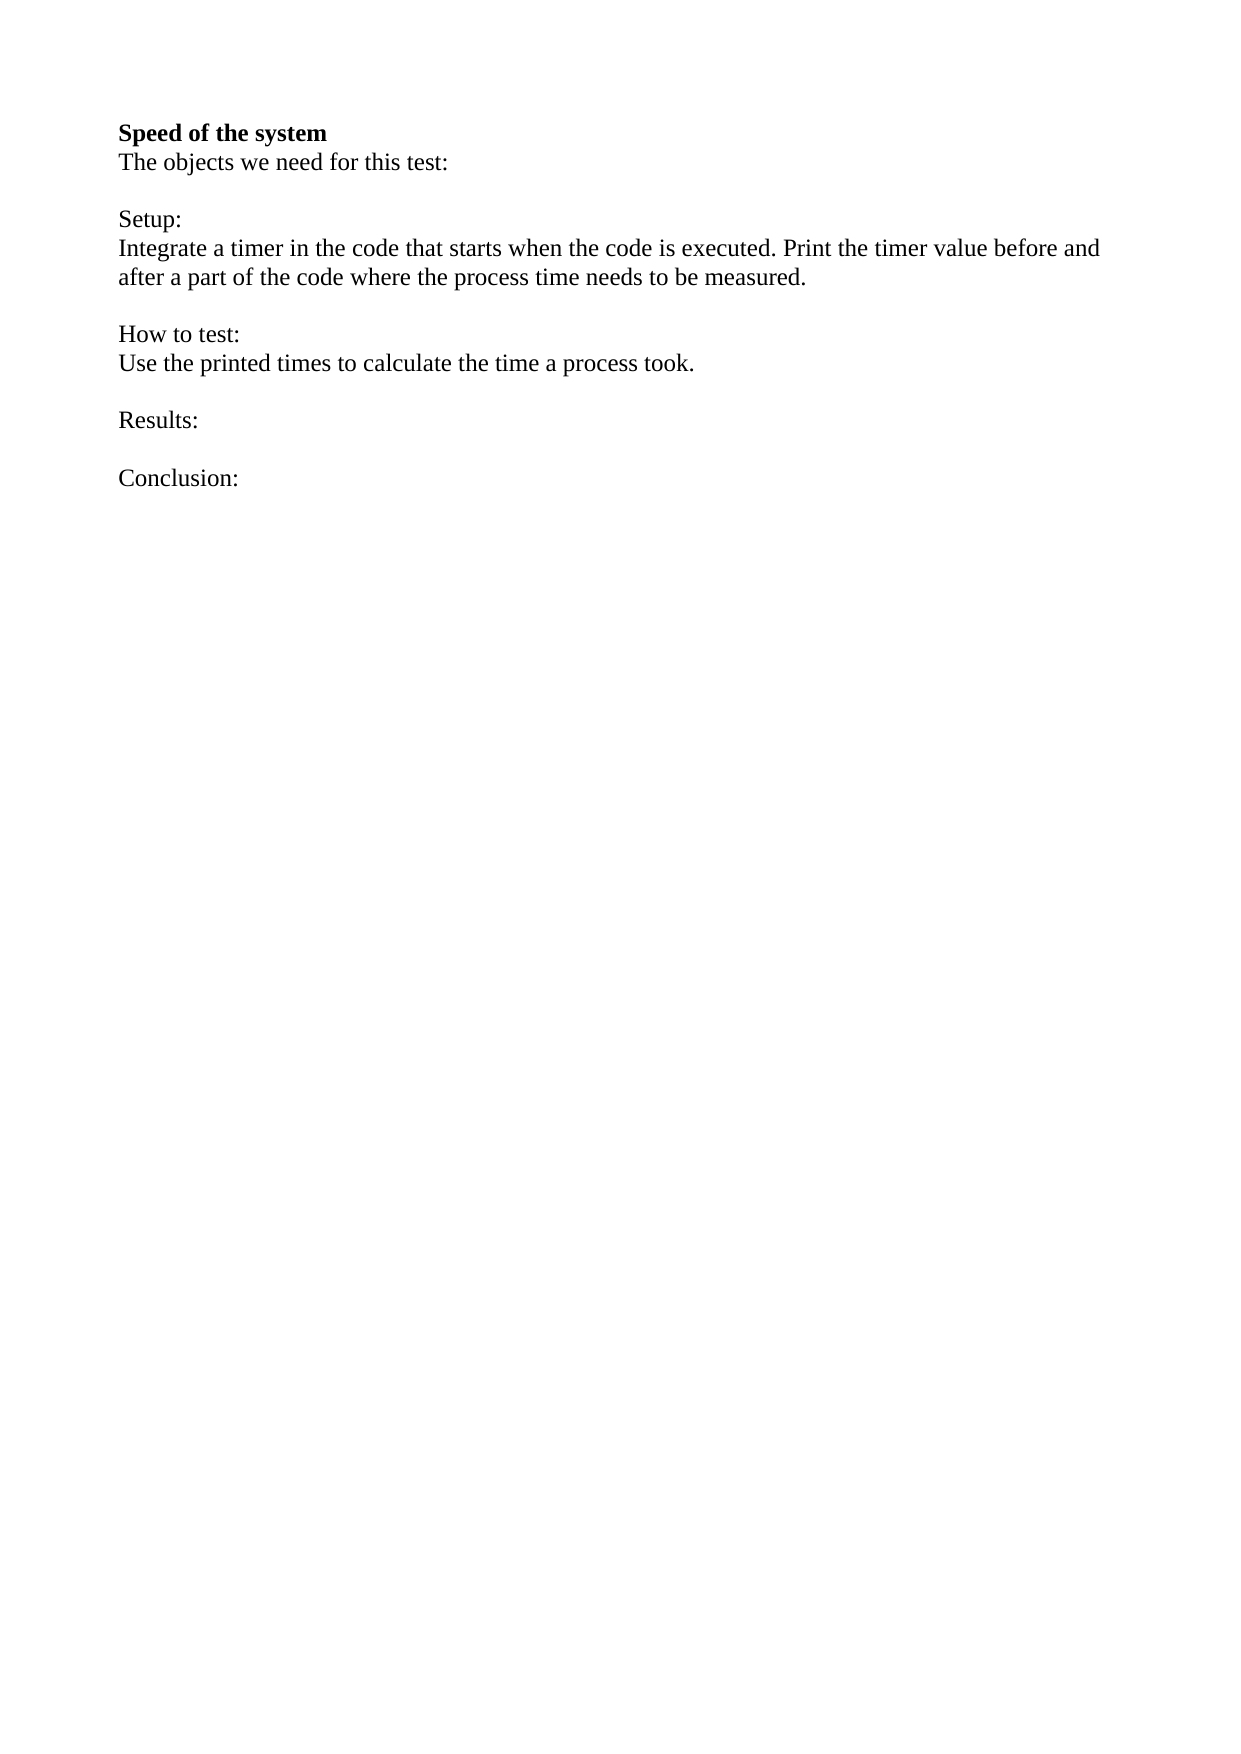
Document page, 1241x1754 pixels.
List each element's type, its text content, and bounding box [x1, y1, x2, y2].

text Speed of the system [118, 118, 1122, 147]
text Use the printed times to calculate the time a process took. [118, 348, 1122, 377]
text Integrate a timer in the code that starts when the code is executed. Print the timer value before and after a part of the code where the process time needs to be measured. [118, 233, 1122, 291]
text The objects we need for this test: [118, 147, 1122, 176]
text Conclusion: [118, 463, 1122, 492]
text Setup: [118, 204, 1122, 233]
text How to test: [118, 319, 1122, 348]
text Results: [118, 406, 1122, 434]
